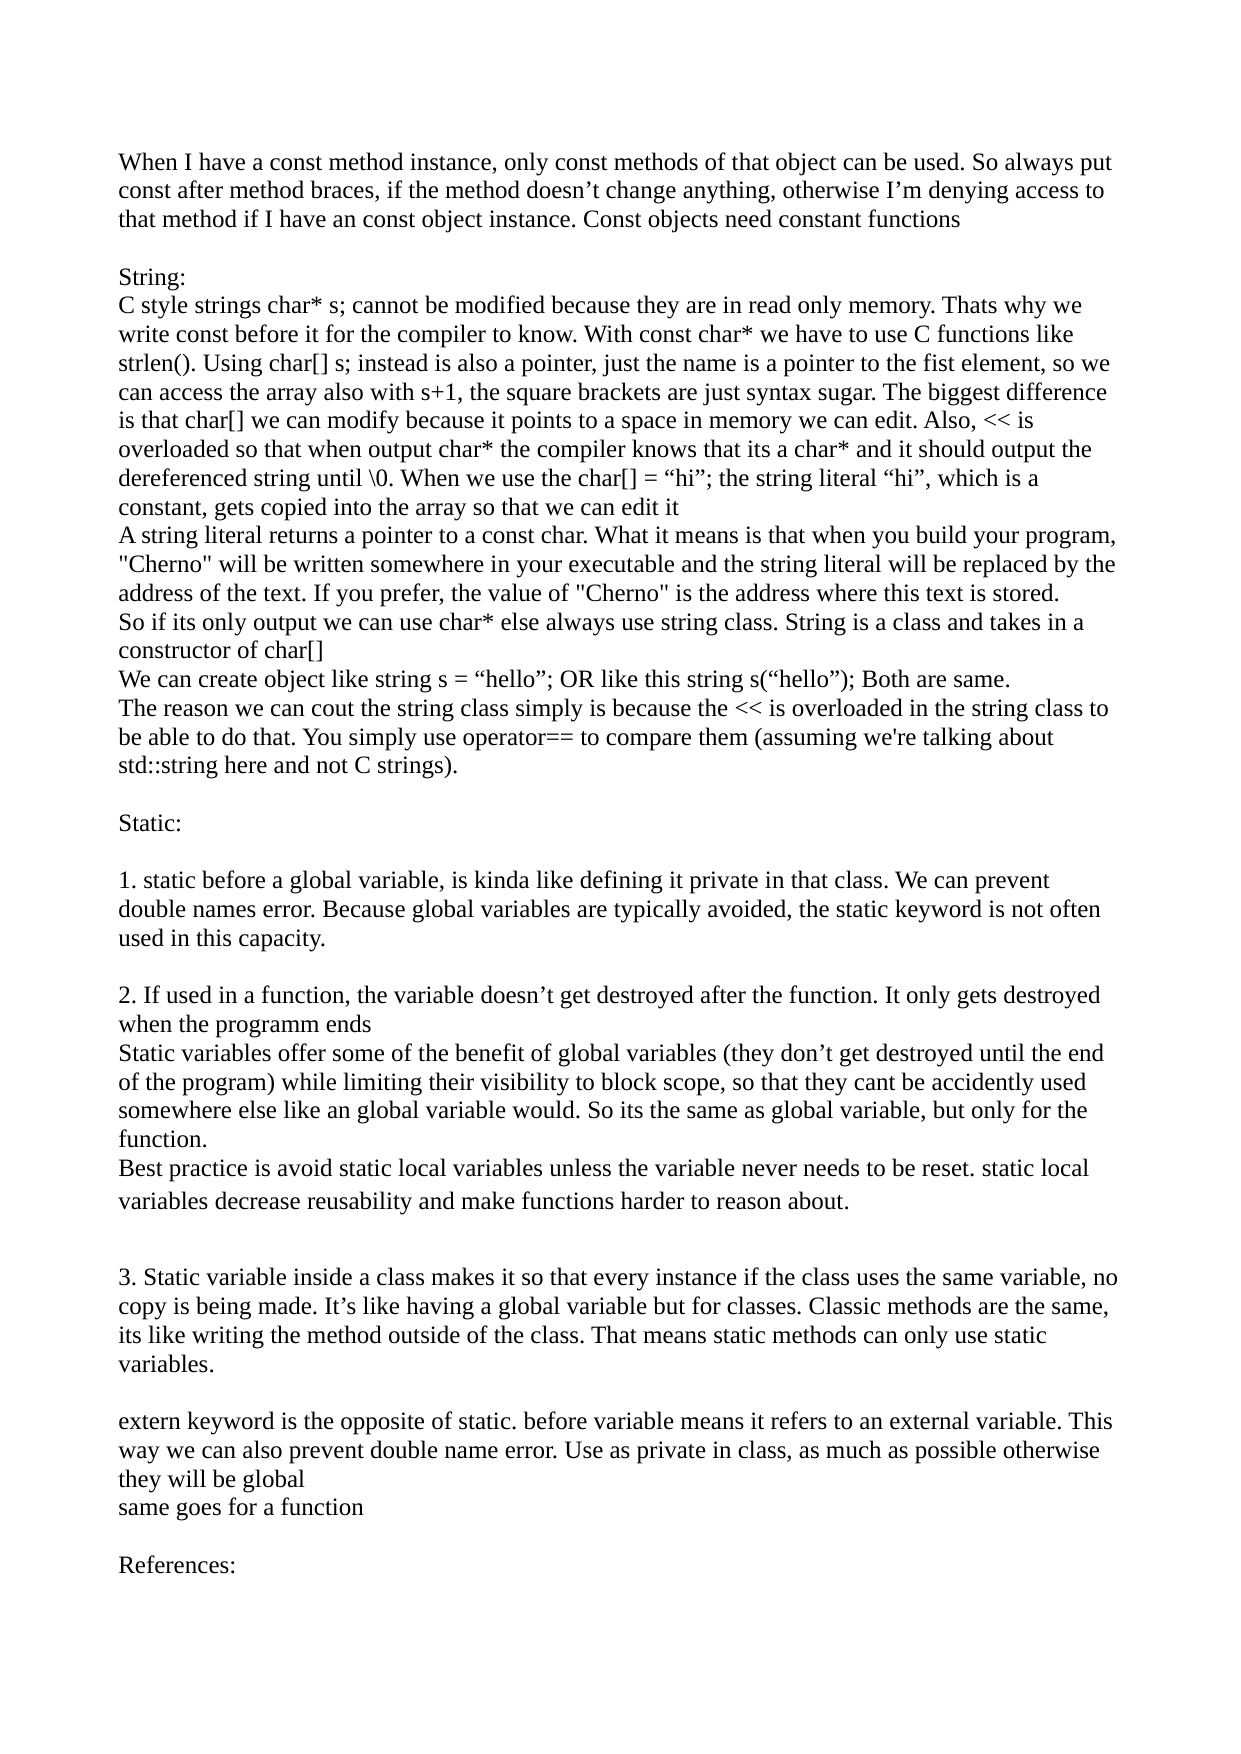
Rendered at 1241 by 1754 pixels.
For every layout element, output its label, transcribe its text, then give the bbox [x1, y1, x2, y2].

text 2. If used in a function, the variable doesn’t get destroyed after the function. It only gets destroyed when the programm ends [118, 981, 1122, 1038]
text extern keyword is the opposite of static. before variable means it refers to an external variable. This way we can also prevent double name error. Use as private in class, as much as possible otherwise they will be global [118, 1406, 1122, 1492]
text The reason we can cout the string class simply is because the << is overloaded in the string class to be able to do that. You simply use operator== to compare them (assuming we're talking about std::string here and not C strings). [118, 693, 1122, 779]
text So if its only output we can use char* else always use string class. String is a class and takes in a constructor of char[] [118, 607, 1122, 664]
text Best practice is avoid static local variables unless the variable never needs to be reset. static local variables decrease reusability and make functions harder to reason about. [118, 1153, 1122, 1215]
text Static: [118, 808, 1122, 837]
text A string literal returns a pointer to a const char. What it means is that when you build your program, "Cherno" will be written somewhere in your executable and the string literal will be replaced by the address of the text. If you prefer, the value of "Cherno" is the address where this text is stored. [118, 521, 1122, 607]
text We can create object like string s = “hello”; OR like this string s(“hello”); Both are same. [118, 664, 1122, 693]
text 3. Static variable inside a class makes it so that every instance if the class uses the same variable, no copy is being made. It’s like having a global variable but for classes. Classic methods are the same, its like writing the method outside of the class. That means static methods can only use static variables. [118, 1262, 1122, 1377]
text C style strings char* s; cannot be modified because they are in read only memory. Thats why we write const before it for the compiler to know. With const char* we have to use C functions like strlen(). Using char[] s; instead is also a pointer, just the name is a pointer to the fist element, so we can access the array also with s+1, the square brackets are just syntax sugar. The biggest difference is that char[] we can modify because it points to a space in memory we can edit. Also, << is overloaded so that when output char* the compiler knows that its a char* and it should output the dereferenced string until \0. When we use the char[] = “hi”; the string literal “hi”, which is a constant, gets copied into the array so that we can edit it [118, 291, 1122, 521]
text Static variables offer some of the benefit of global variables (they don’t get destroyed until the end of the program) while limiting their visibility to block scope, so that they cant be accidently used somewhere else like an global variable would. So its the same as global variable, but only for the function. [118, 1038, 1122, 1153]
text When I have a const method instance, only const methods of that object can be used. So always put const after method braces, if the method doesn’t change anything, otherwise I’m denying access to that method if I have an const object instance. Const objects need constant functions [118, 147, 1122, 233]
text String: [118, 262, 1122, 291]
text References: [118, 1550, 1122, 1579]
text 1. static before a global variable, is kinda like defining it private in that class. We can prevent double names error. Because global variables are typically avoided, the static keyword is not often used in this capacity. [118, 866, 1122, 952]
text same goes for a function [118, 1492, 1122, 1521]
